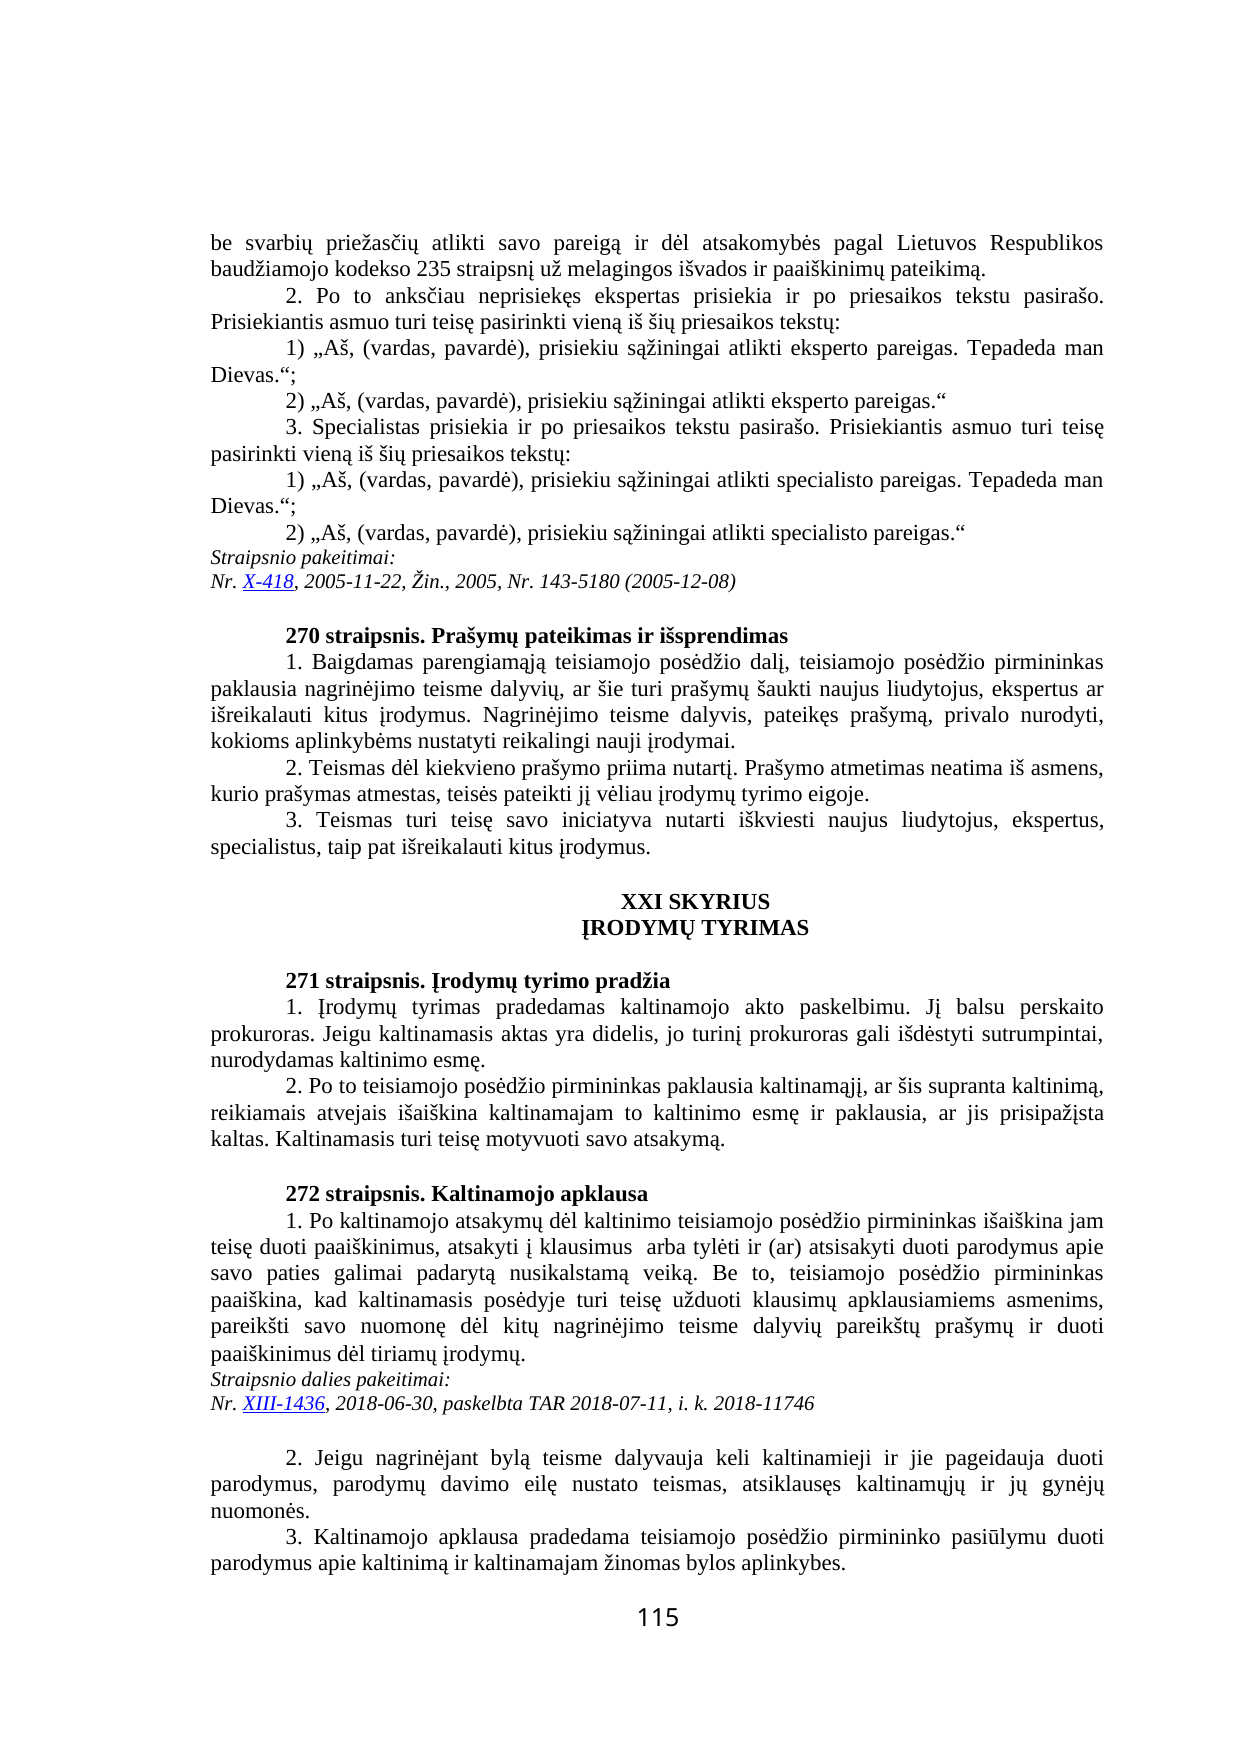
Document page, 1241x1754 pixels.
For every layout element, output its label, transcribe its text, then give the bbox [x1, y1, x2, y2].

text 2) „Aš, (vardas, pavardė), prisiekiu sąžiningai atlikti eksperto pareigas.“ [210, 387, 1105, 413]
text 272 straipsnis. Kaltinamojo apklausa [210, 1180, 1105, 1207]
text 2. Po to anksčiau neprisiekęs ekspertas prisiekia ir po priesaikos tekstu pasirašo. Prisiekiantis asmuo turi teisę pasirinkti vieną iš šių priesaikos tekstų: [210, 282, 1105, 334]
text 2. Jeigu nagrinėjant bylą teisme dalyvauja keli kaltinamieji ir jie pageidauja duoti parodymus, parodymų davimo eilę nustato teismas, atsiklausęs kaltinamųjų ir jų gynėjų nuomonės. [210, 1444, 1105, 1523]
text 3. Teismas turi teisę savo iniciatyva nutarti iškviesti naujus liudytojus, ekspertus, specialistus, taip pat išreikalauti kitus įrodymus. [210, 807, 1105, 859]
text 1. Po kaltinamojo atsakymų dėl kaltinimo teisiamojo posėdžio pirmininkas išaiškina jam teisę duoti paaiškinimus, atsakyti į klausimus arba tylėti ir (ar) atsisakyti duoti parodymus apie savo paties galimai padarytą nusikalstamą veiką. Be to, teisiamojo posėdžio pirmininkas paaiškina, kad kaltinamasis posėdyje turi teisę užduoti klausimų apklausiamiems asmenims, pareikšti savo nuomonę dėl kitų nagrinėjimo teisme dalyvių pareikštų prašymų ir duoti paaiškinimus dėl tiriamų įrodymų. [210, 1207, 1105, 1367]
text Nr. XIII-1436, 2018-06-30, paskelbta TAR 2018-07-11, i. k. 2018-11746 [210, 1391, 1105, 1415]
text 2. Po to teisiamojo posėdžio pirmininkas paklausia kaltinamąjį, ar šis supranta kaltinimą, reikiamais atvejais išaiškina kaltinamajam to kaltinimo esmę ir paklausia, ar jis prisipažįsta kaltas. Kaltinamasis turi teisę motyvuoti savo atsakymą. [210, 1072, 1105, 1152]
text 2. Teismas dėl kiekvieno prašymo priima nutartį. Prašymo atmetimas neatima iš asmens, kurio prašymas atmestas, teisės pateikti jį vėliau įrodymų tyrimo eigoje. [210, 754, 1105, 807]
text 3. Kaltinamojo apklausa pradedama teisiamojo posėdžio pirmininko pasiūlymu duoti parodymus apie kaltinimą ir kaltinamajam žinomas bylos aplinkybes. [210, 1523, 1105, 1576]
text be svarbių priežasčių atlikti savo pareigą ir dėl atsakomybės pagal Lietuvos Respublikos baudžiamojo kodekso 235 straipsnį už melagingos išvados ir paaiškinimų pateikimą. [210, 229, 1105, 282]
text 1) „Aš, (vardas, pavardė), prisiekiu sąžiningai atlikti eksperto pareigas. Tepadeda man Dievas.“; [210, 334, 1105, 387]
text Straipsnio pakeitimai: [210, 545, 1105, 569]
text 2) „Aš, (vardas, pavardė), prisiekiu sąžiningai atlikti specialisto pareigas.“ [210, 519, 1105, 545]
text XXI skyrius [210, 888, 1105, 914]
text 1. Įrodymų tyrimas pradedamas kaltinamojo akto paskelbimu. Jį balsu perskaito prokuroras. Jeigu kaltinamasis aktas yra didelis, jo turinį prokuroras gali išdėstyti sutrumpintai, nurodydamas kaltinimo esmę. [210, 993, 1105, 1072]
text Nr. X-418, 2005-11-22, Žin., 2005, Nr. 143-5180 (2005-12-08) [210, 569, 1105, 593]
text 3. Specialistas prisiekia ir po priesaikos tekstu pasirašo. Prisiekiantis asmuo turi teisę pasirinkti vieną iš šių priesaikos tekstų: [210, 413, 1105, 466]
text 271 straipsnis. Įrodymų tyrimo pradžia [210, 967, 1105, 993]
text Straipsnio dalies pakeitimai: [210, 1367, 1105, 1391]
text ĮRODYMŲ tyrimas [210, 914, 1105, 941]
text 270 straipsnis. Prašymų pateikimas ir išsprendimas [210, 622, 1105, 648]
text 1. Baigdamas parengiamąją teisiamojo posėdžio dalį, teisiamojo posėdžio pirmininkas paklausia nagrinėjimo teisme dalyvių, ar šie turi prašymų šaukti naujus liudytojus, ekspertus ar išreikalauti kitus įrodymus. Nagrinėjimo teisme dalyvis, pateikęs prašymą, privalo nurodyti, kokioms aplinkybėms nustatyti reikalingi nauji įrodymai. [210, 648, 1105, 754]
text 1) „Aš, (vardas, pavardė), prisiekiu sąžiningai atlikti specialisto pareigas. Tepadeda man Dievas.“; [210, 466, 1105, 519]
